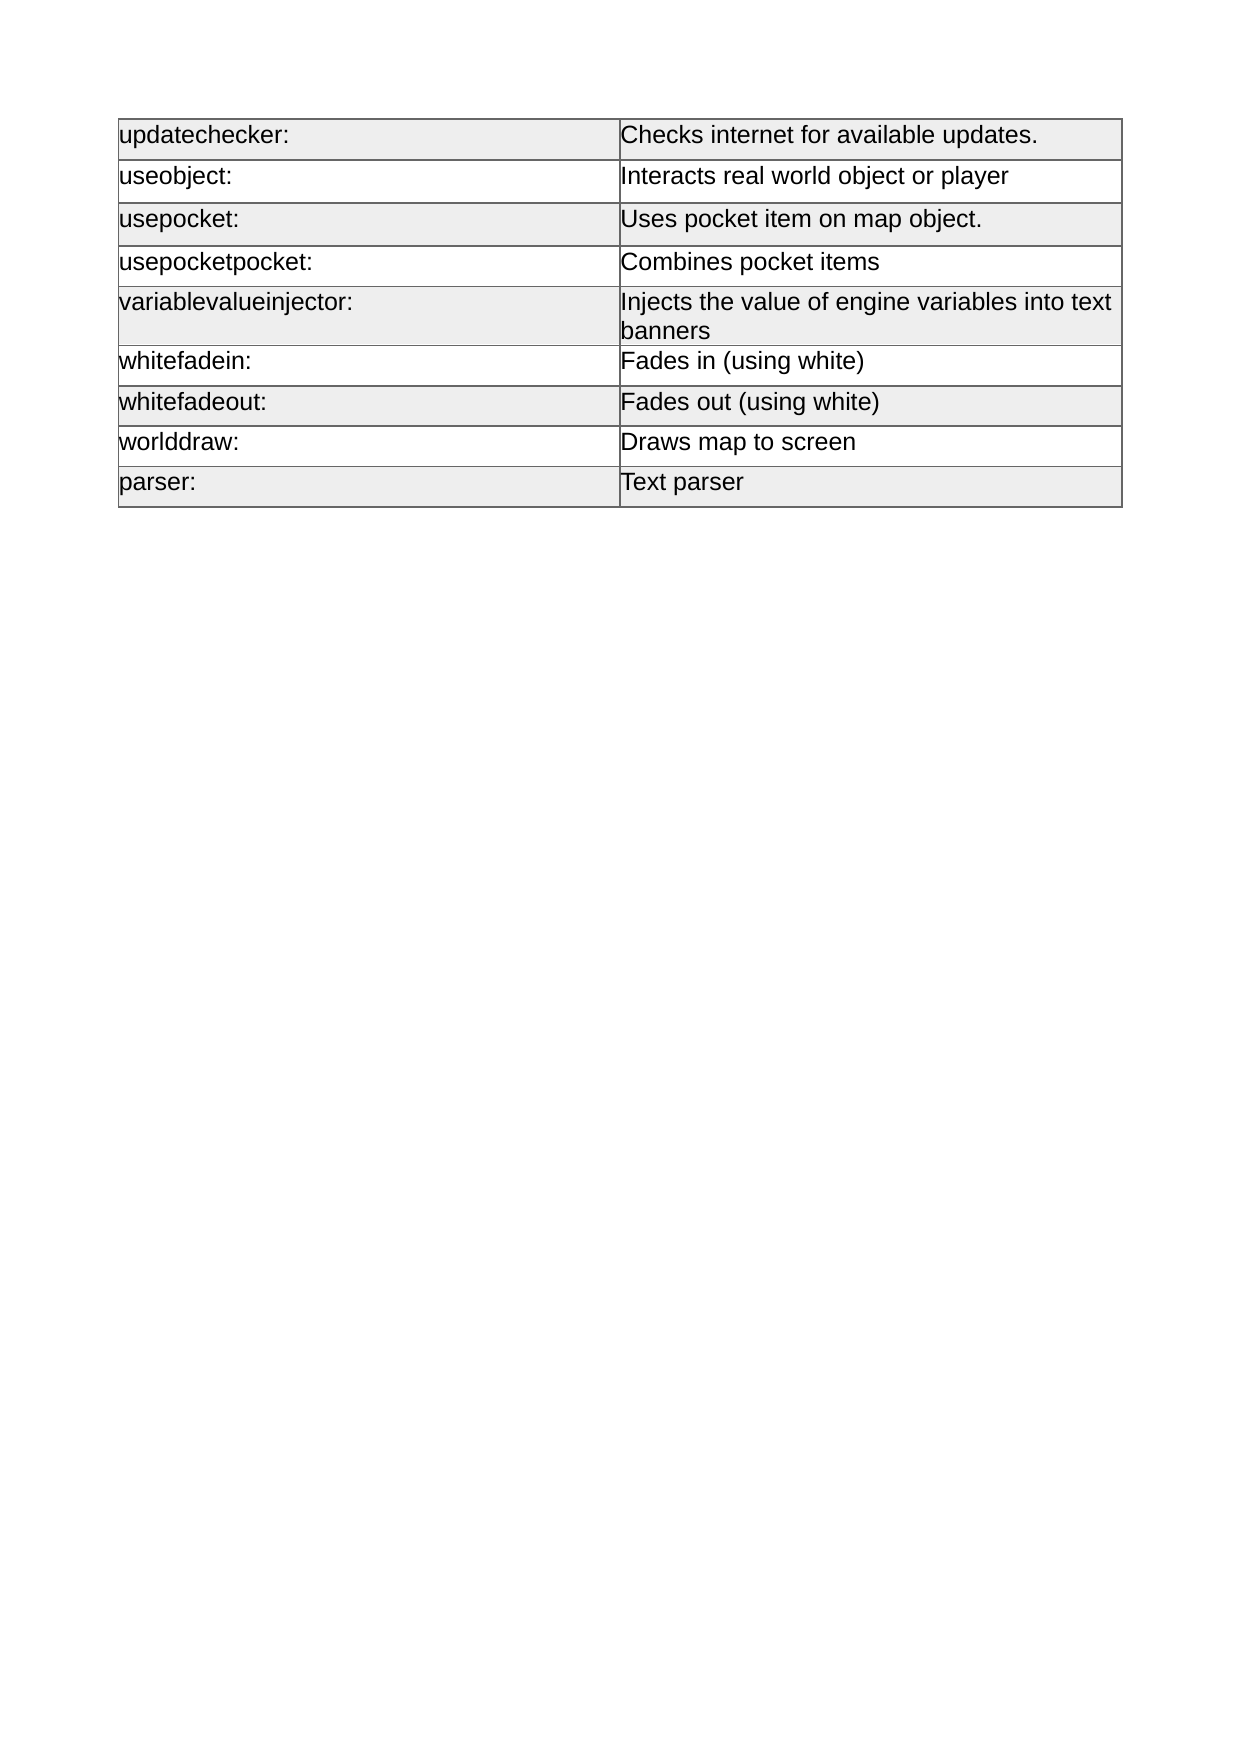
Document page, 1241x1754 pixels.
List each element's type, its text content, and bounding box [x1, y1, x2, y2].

table_cell Draws map to screen [621, 427, 1121, 466]
table_cell Uses pocket item on map object. [621, 204, 1121, 245]
table_cell usepocket: [119, 204, 619, 245]
table_cell parser: [119, 467, 619, 506]
table_cell usepocketpocket: [119, 247, 619, 286]
table_cell whitefadeout: [119, 387, 619, 425]
table_cell Checks internet for available updates. [621, 120, 1121, 159]
table_cell Combines pocket items [621, 247, 1121, 286]
table_cell Fades out (using white) [621, 387, 1121, 425]
table_cell worlddraw: [119, 427, 619, 466]
table_cell updatechecker: [119, 120, 619, 159]
table_cell variablevalueinjector: [119, 287, 619, 344]
table_cell useobject: [119, 161, 619, 202]
table_cell Fades in (using white) [621, 346, 1121, 385]
table_cell Interacts real world object or player [621, 161, 1121, 202]
table_cell Text parser [621, 467, 1121, 506]
table_cell Injects the value of engine variables into text banners [621, 287, 1121, 344]
table_cell whitefadein: [119, 346, 619, 385]
